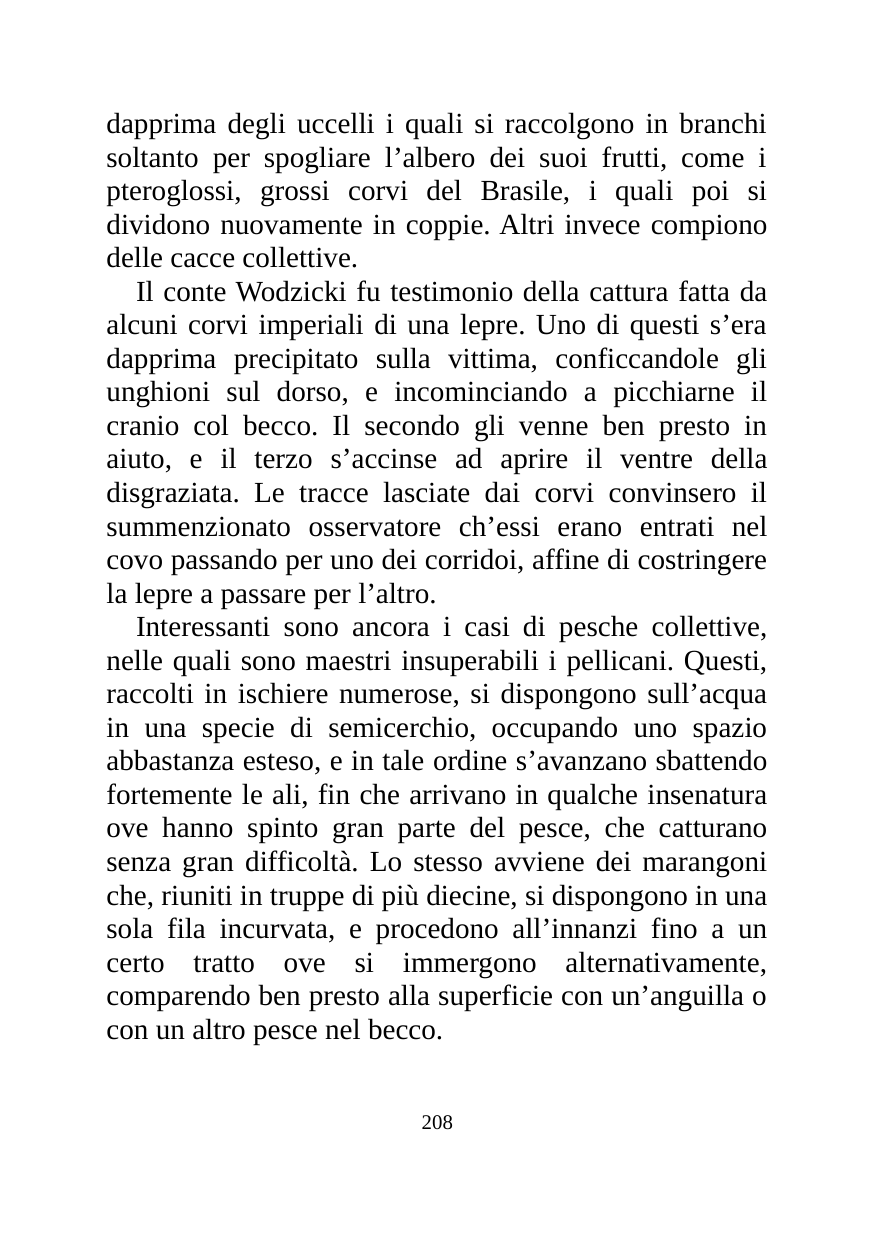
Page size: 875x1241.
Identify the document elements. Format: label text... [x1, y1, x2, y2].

text dapprima degli uccelli i quali si raccolgono in branchi soltanto per spogliare l’albero dei suoi frutti, come i pteroglossi, grossi corvi del Brasile, i quali poi si dividono nuovamente in coppie. Altri invece compiono delle cacce collettive. [106, 106, 768, 274]
text Il conte Wodzicki fu testimonio della cattura fatta da alcuni corvi imperiali di una lepre. Uno di questi s’era dapprima precipitato sulla vittima, conficcandole gli unghioni sul dorso, e incominciando a picchiarne il cranio col becco. Il secondo gli venne ben presto in aiuto, e il terzo s’accinse ad aprire il ventre della disgraziata. Le tracce lasciate dai corvi convinsero il summenzionato osservatore ch’essi erano entrati nel covo passando per uno dei corridoi, affine di costringere la lepre a passare per l’altro. [106, 274, 768, 609]
text Interessanti sono ancora i casi di pesche collettive, nelle quali sono maestri insuperabili i pellicani. Questi, raccolti in ischiere numerose, si dispongono sull’acqua in una specie di semicerchio, occupando uno spazio abbastanza esteso, e in tale ordine s’avanzano sbattendo fortemente le ali, fin che arrivano in qualche insenatura ove hanno spinto gran parte del pesce, che catturano senza gran difficoltà. Lo stesso avviene dei marangoni che, riuniti in truppe di più diecine, si dispongono in una sola fila incurvata, e procedono all’innanzi fino a un certo tratto ove si immergono alternativamente, comparendo ben presto alla superficie con un’anguilla o con un altro pesce nel becco. [106, 609, 768, 1045]
